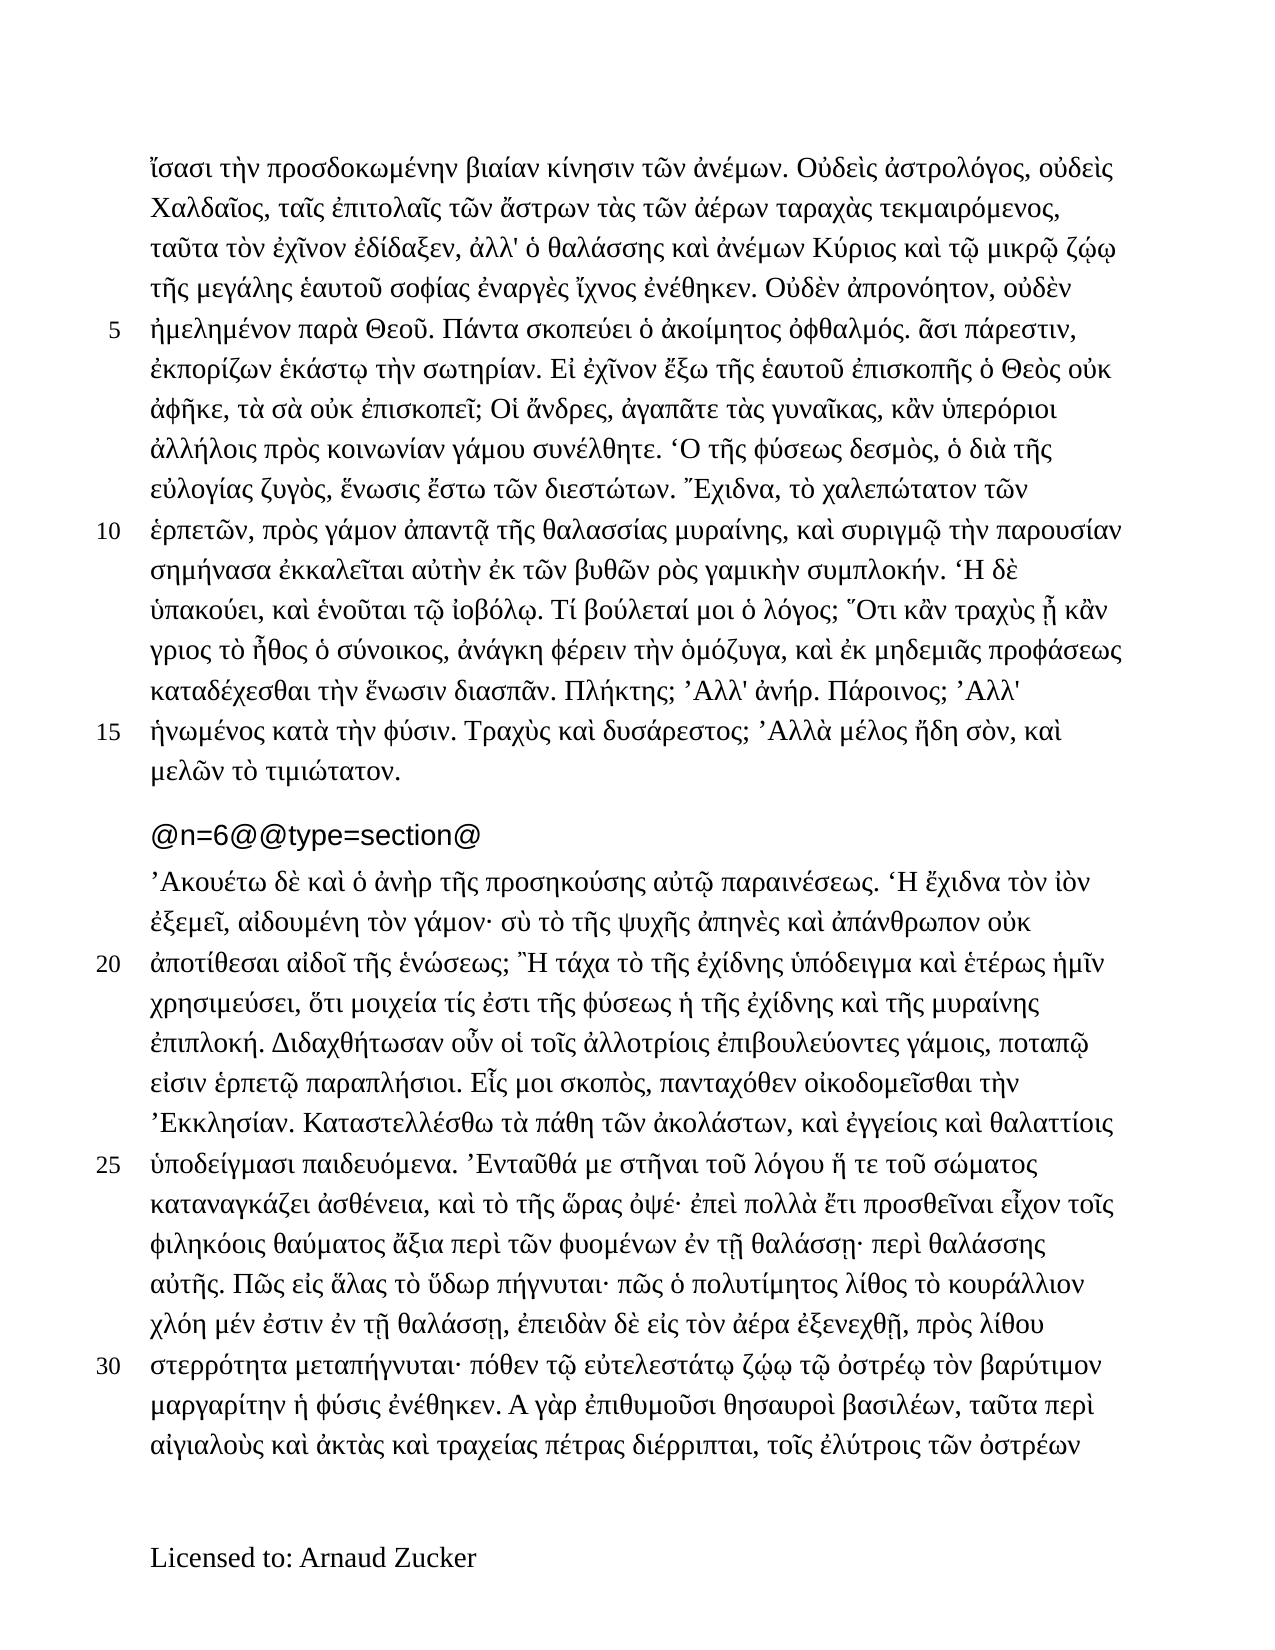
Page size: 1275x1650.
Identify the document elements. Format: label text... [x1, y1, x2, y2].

text ’Ακουέτω δὲ καὶ ὁ ἀνὴρ τῆς προσηκούσης αὐτῷ παραινέσεως. ‘Η ἔχιδνα τὸν ἰὸν ἐξεμεῖ, αἰδουμένη τὸν γάμον· σὺ τὸ τῆς ψυχῆς ἀπηνὲς καὶ ἀπάνθρωπον οὐκ ἀποτίθεσαι αἰδοῖ τῆς ἑνώσεως; ῍Η τάχα τὸ τῆς ἐχίδνης ὑπόδειγμα καὶ ἑτέρως ἡμῖν χρησιμεύσει, ὅτι μοιχεία τίς ἐστι τῆς ϕύσεως ἡ τῆς ἐχίδνης καὶ τῆς μυραίνης ἐπιπλοκή. Διδαχθήτωσαν οὖν οἱ τοῖς ἀλλοτρίοις ἐπιβουλεύοντες γάμοις, ποταπῷ εἰσιν ἑρπετῷ παραπλήσιοι. Εἷς μοι σκοπὸς, πανταχόθεν οἰκοδομεῖσθαι τὴν ’Εκκλησίαν. Καταστελλέσθω τὰ πάθη τῶν ἀκολάστων, καὶ ἐγγείοις καὶ θαλαττίοις ὑποδείγμασι παιδευόμενα. ’Ενταῦθά με στῆναι τοῦ λόγου ἥ τε τοῦ σώματος καταναγκάζει ἀσθένεια, καὶ τὸ τῆς ὥρας ὀψέ· ἐπεὶ πολλὰ ἔτι προσθεῖναι εἶχον τοῖς ϕιληκόοις θαύματος ἄξια περὶ τῶν ϕυομένων ἐν τῇ θαλάσσῃ· περὶ θαλάσσης αὐτῆς. Πῶς εἰς ἅλας τὸ ὕδωρ πήγνυται· πῶς ὁ πολυτίμητος λίθος τὸ κουράλλιον χλόη μέν ἐστιν ἐν τῇ θαλάσσῃ, ἐπειδὰν δὲ εἰς τὸν ἀέρα ἐξενεχθῇ, πρὸς λίθου στερρότητα μεταπήγνυται· πόθεν τῷ εὐτελεστάτῳ ζῴῳ τῷ ὀστρέῳ τὸν βαρύτιμον μαργαρίτην ἡ ϕύσις ἐνέθηκεν. Α γὰρ ἐπιθυμοῦσι θησαυροὶ βασιλέων, ταῦτα περὶ αἰγιαλοὺς καὶ ἀκτὰς καὶ τραχείας πέτρας διέρριπται, τοῖς ἐλύτροις τῶν ὀστρέων [150, 864, 1125, 1461]
text ἴσασι τὴν προσδοκωμένην βιαίαν κίνησιν τῶν ἀνέμων. Οὐδεὶς ἀστρολόγος, οὐδεὶς Χαλδαῖος, ταῖς ἐπιτολαῖς τῶν ἄστρων τὰς τῶν ἀέρων ταραχὰς τεκμαιρόμενος, ταῦτα τὸν ἐχῖνον ἐδίδαξεν, ἀλλ' ὁ θαλάσσης καὶ ἀνέμων Κύριος καὶ τῷ μικρῷ ζῴῳ τῆς μεγάλης ἑαυτοῦ σοϕίας ἐναργὲς ἴχνος ἐνέθηκεν. Οὐδὲν ἀπρονόητον, οὐδὲν ἠμελημένον παρὰ Θεοῦ. Πάντα σκοπεύει ὁ ἀκοίμητος ὀϕθαλμός. ᾶσι πάρεστιν, ἐκπορίζων ἑκάστῳ τὴν σωτηρίαν. Εἰ ἐχῖνον ἔξω τῆς ἑαυτοῦ ἐπισκοπῆς ὁ Θεὸς οὐκ ἀϕῆκε, τὰ σὰ οὐκ ἐπισκοπεῖ; Οἱ ἄνδρες, ἀγαπᾶτε τὰς γυναῖκας, κἂν ὑπερόριοι ἀλλήλοις πρὸς κοινωνίαν γάμου συνέλθητε. ‘Ο τῆς ϕύσεως δεσμὸς, ὁ διὰ τῆς εὐλογίας ζυγὸς, ἕνωσις ἔστω τῶν διεστώτων. ῎Εχιδνα, τὸ χαλεπώτατον τῶν ἑρπετῶν, πρὸς γάμον ἀπαντᾷ τῆς θαλασσίας μυραίνης, καὶ συριγμῷ τὴν παρουσίαν σημήνασα ἐκκαλεῖται αὐτὴν ἐκ τῶν βυθῶν ρὸς γαμικὴν συμπλοκήν. ‘Η δὲ ὑπακούει, καὶ ἑνοῦται τῷ ἰοβόλῳ. Τί βούλεταί μοι ὁ λόγος; ῞Οτι κἂν τραχὺς ᾖ κἂν γριος τὸ ἦθος ὁ σύνοικος, ἀνάγκη ϕέρειν τὴν ὁμόζυγα, καὶ ἐκ μηδεμιᾶς προϕάσεως καταδέχεσθαι τὴν ἕνωσιν διασπᾶν. Πλήκτης; ’Αλλ' ἀνήρ. Πάροινος; ’Αλλ' ἡνωμένος κατὰ τὴν ϕύσιν. Τραχὺς καὶ δυσάρεστος; ’Αλλὰ μέλος ἤδη σὸν, καὶ μελῶν τὸ τιμιώτατον. [150, 150, 1125, 787]
subtitle @n=6@@type=section@ [150, 818, 1125, 852]
